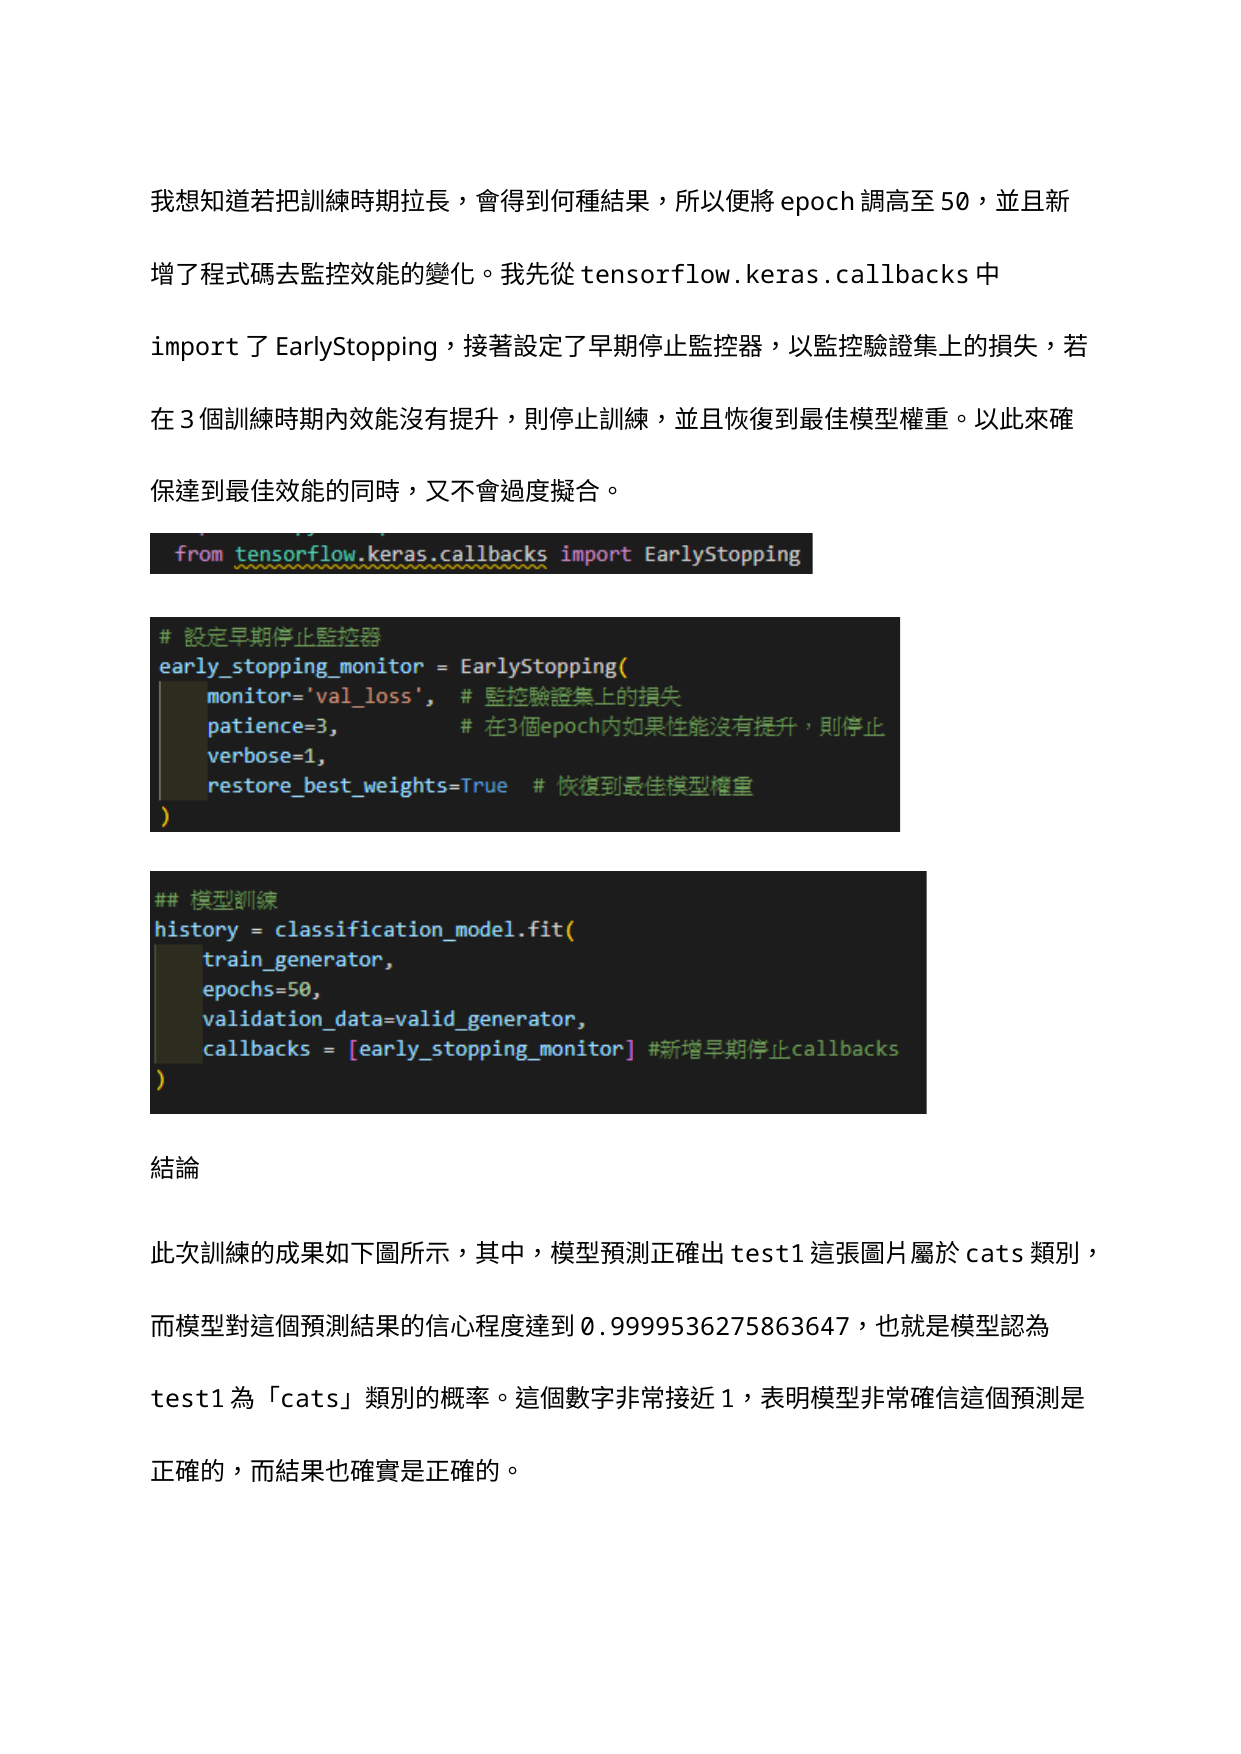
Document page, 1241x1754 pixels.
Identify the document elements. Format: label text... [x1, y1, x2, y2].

text 此次訓練的成果如下圖所示，其中，模型預測正確出test1這張圖片屬於cats類別，而模型對這個預測結果的信心程度達到0.9999536275863647，也就是模型認為test1為「cats」類別的概率。這個數字非常接近1，表明模型非常確信這個預測是正確的，而結果也確實是正確的。 [150, 1210, 1090, 1490]
picture [150, 871, 927, 1114]
picture [150, 533, 813, 574]
text 結論 [150, 1125, 1090, 1188]
picture [150, 617, 901, 832]
text 我想知道若把訓練時期拉長，會得到何種結果，所以便將epoch調高至50，並且新增了程式碼去監控效能的變化。我先從tensorflow.keras.callbacks中import了EarlyStopping，接著設定了早期停止監控器，以監控驗證集上的損失，若在3個訓練時期內效能沒有提升，則停止訓練，並且恢復到最佳模型權重。以此來確保達到最佳效能的同時，又不會過度擬合。 [150, 158, 1090, 511]
